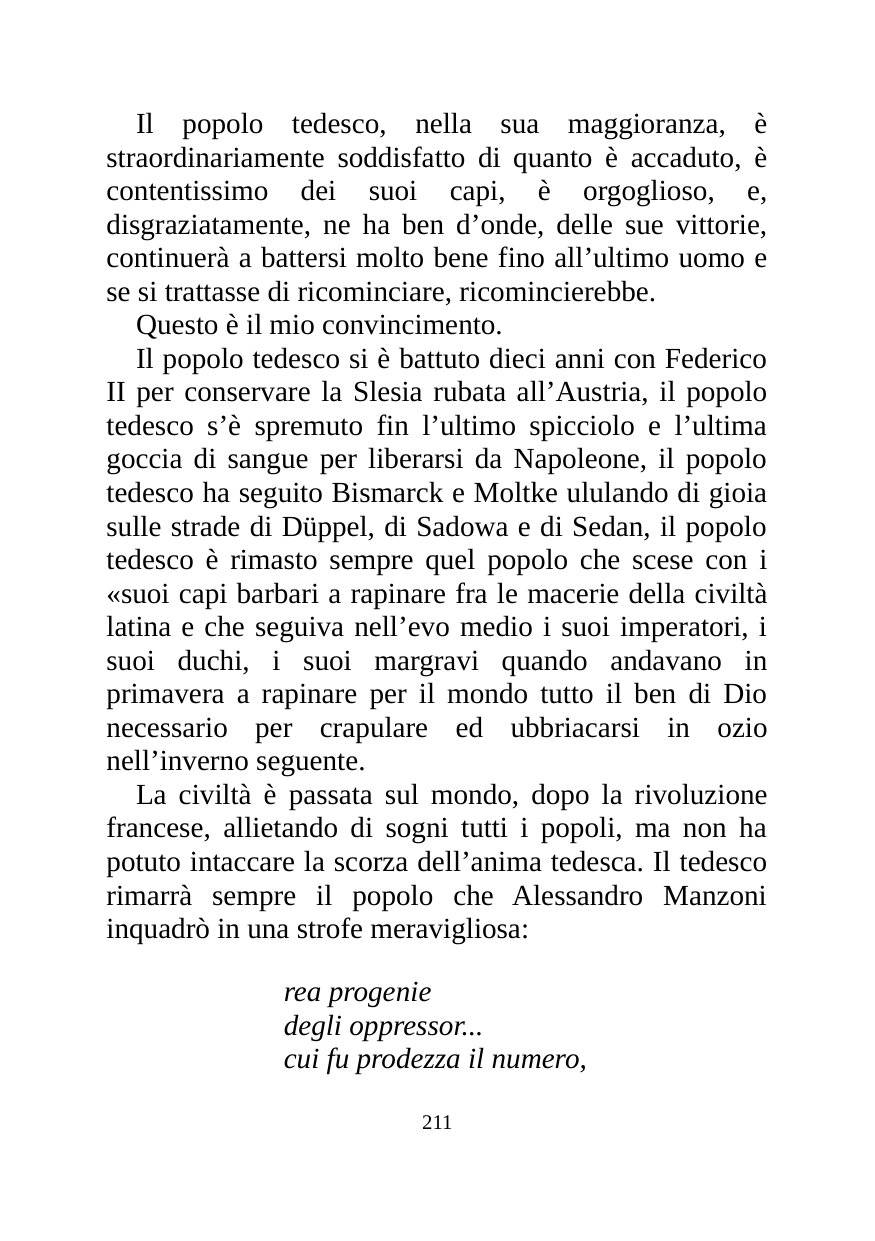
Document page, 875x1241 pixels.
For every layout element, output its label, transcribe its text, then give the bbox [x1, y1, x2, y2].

text La civiltà è passata sul mondo, dopo la rivoluzione francese, allietando di sogni tutti i popoli, ma non ha potuto intaccare la scorza dell’anima tedesca. Il tedesco rimarrà sempre il popolo che Alessandro Manzoni inquadrò in una strofe meravigliosa: [106, 777, 768, 945]
text rea progenie degli oppressor... cui fu prodezza il numero, [283, 974, 768, 1075]
text Questo è il mio convincimento. [106, 307, 768, 341]
text Il popolo tedesco, nella sua maggioranza, è straordinariamente soddisfatto di quanto è accaduto, è contentissimo dei suoi capi, è orgoglioso, e, disgraziatamente, ne ha ben d’onde, delle sue vittorie, continuerà a battersi molto bene fino all’ultimo uomo e se si trattasse di ricominciare, ricomincierebbe. [106, 106, 768, 307]
text Il popolo tedesco si è battuto dieci anni con Federico II per conservare la Slesia rubata all’Austria, il popolo tedesco s’è spremuto fin l’ultimo spicciolo e l’ultima goccia di sangue per liberarsi da Napoleone, il popolo tedesco ha seguito Bismarck e Moltke ululando di gioia sulle strade di Düppel, di Sadowa e di Sedan, il popolo tedesco è rimasto sempre quel popolo che scese con i «suoi capi barbari a rapinare fra le macerie della civiltà latina e che seguiva nell’evo medio i suoi imperatori, i suoi duchi, i suoi margravi quando andavano in primavera a rapinare per il mondo tutto il ben di Dio necessario per crapulare ed ubbriacarsi in ozio nell’inverno seguente. [106, 341, 768, 777]
